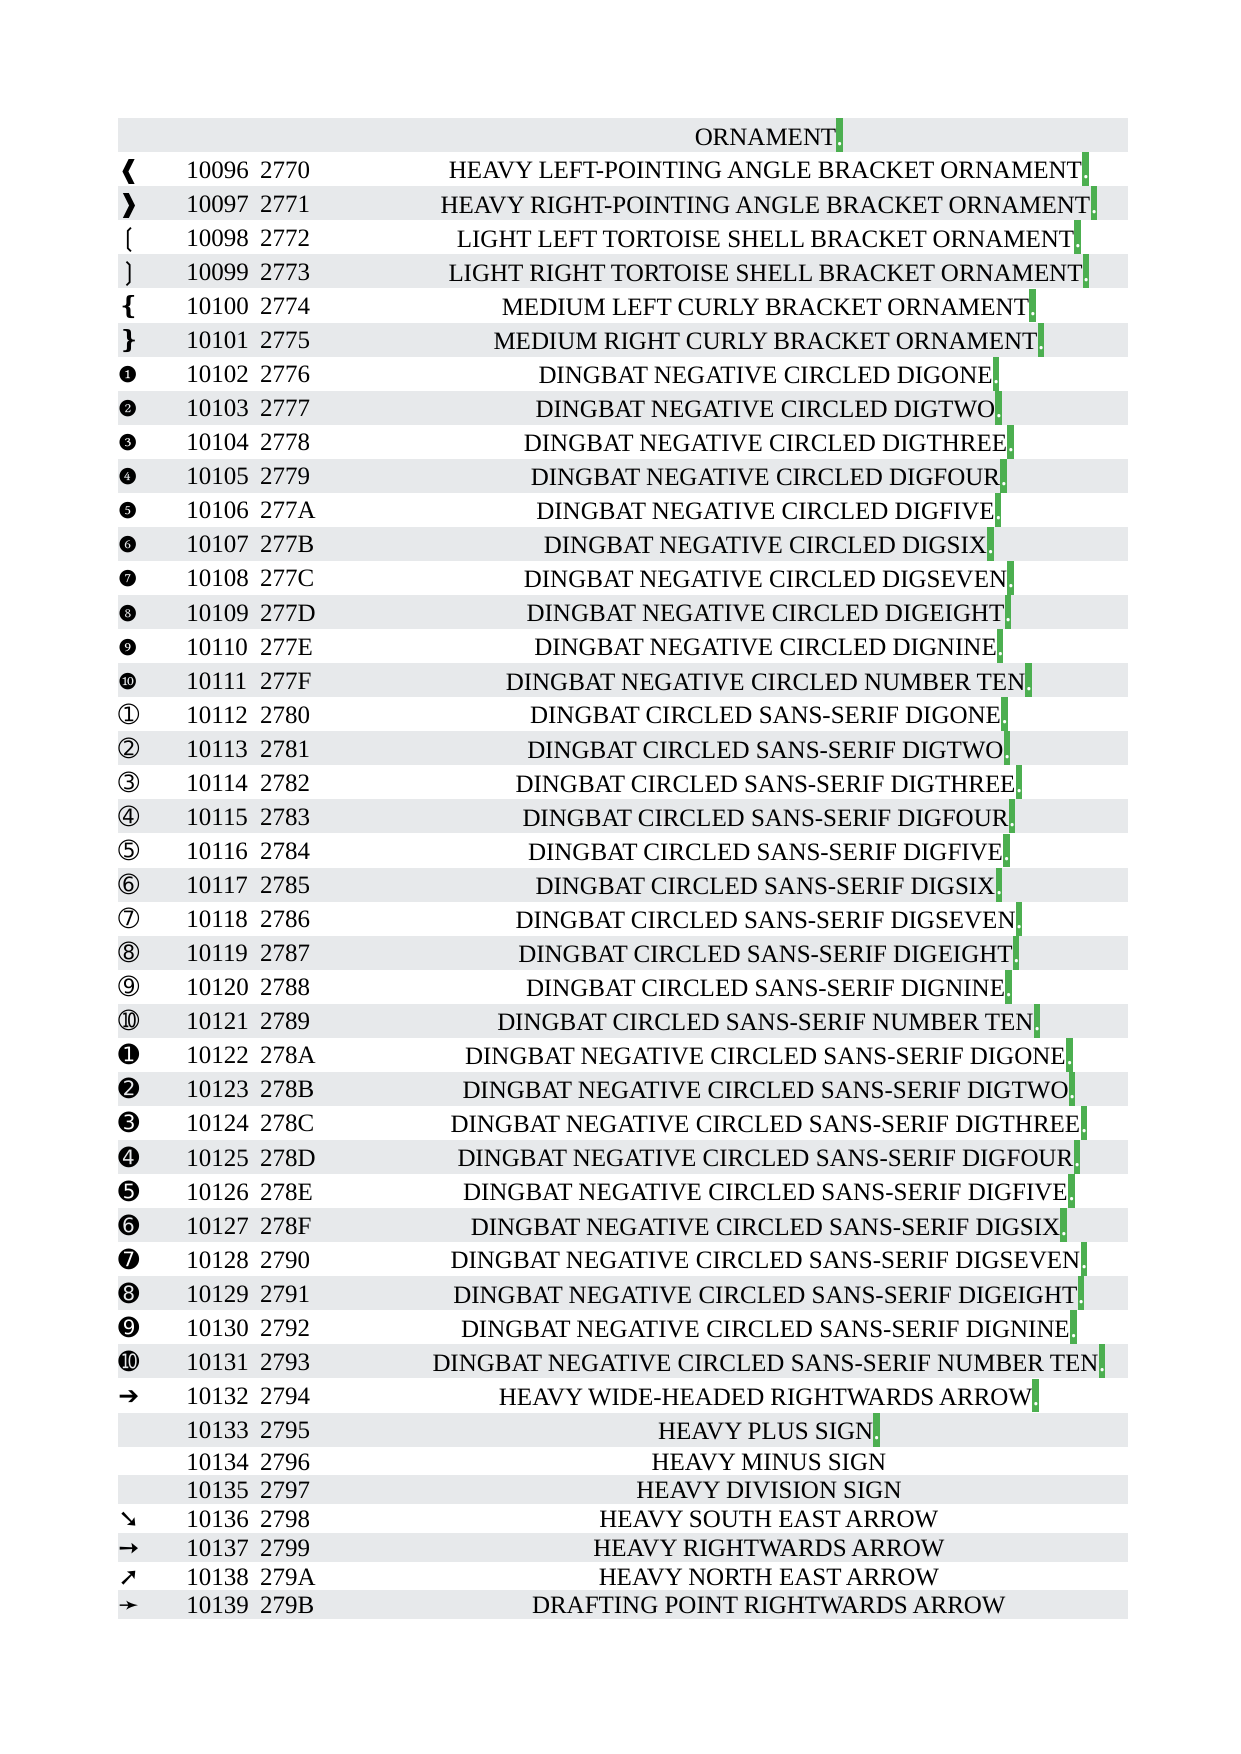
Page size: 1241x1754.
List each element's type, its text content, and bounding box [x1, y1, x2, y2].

table_cell ❲ [118, 220, 186, 254]
table_cell ➙ [118, 1533, 186, 1562]
table_cell 10126 [186, 1174, 260, 1208]
table_cell [333, 1344, 410, 1378]
table_cell ➌ [118, 1106, 186, 1140]
table_cell [333, 902, 410, 936]
table_cell [333, 254, 410, 288]
table_cell 2793 [260, 1344, 332, 1378]
table_cell ➋ [118, 1072, 186, 1106]
table_cell 277F [260, 663, 332, 697]
table_cell 2790 [260, 1242, 332, 1276]
table_cell ➗ [118, 1475, 186, 1504]
table_cell 10102 [186, 357, 260, 391]
table_cell ➊ [118, 1038, 186, 1072]
table_cell DINGBAT NEGATIVE CIRCLED SANS-SERIF DIGONE. [410, 1038, 1128, 1072]
table_cell [333, 1310, 410, 1344]
table_cell ❳ [118, 254, 186, 288]
table_cell 2788 [260, 970, 332, 1004]
table_cell 10116 [186, 834, 260, 867]
table_cell LIGHT LEFT TORTOISE SHELL BRACKET ORNAMENT. [410, 220, 1128, 254]
table_cell ❸ [118, 425, 186, 459]
table_cell 2797 [260, 1475, 332, 1504]
table_cell [333, 1072, 410, 1106]
table_cell [333, 527, 410, 561]
table_cell DINGBAT NEGATIVE CIRCLED DIGFOUR. [410, 459, 1128, 493]
table_cell 10113 [186, 731, 260, 765]
table_cell [333, 1379, 410, 1412]
table_cell [333, 118, 410, 152]
table_cell [333, 663, 410, 697]
table_cell 10096 [186, 152, 260, 186]
table_cell [333, 1475, 410, 1504]
table_cell HEAVY MINUS SIGN [410, 1447, 1128, 1475]
table_cell 2779 [260, 459, 332, 493]
table_cell 2782 [260, 765, 332, 799]
table_cell 2775 [260, 323, 332, 357]
table_cell 2799 [260, 1533, 332, 1562]
table_cell ❽ [118, 595, 186, 629]
table_cell [333, 357, 410, 391]
table_cell 277D [260, 595, 332, 629]
table_cell ➒ [118, 1310, 186, 1344]
table_cell HEAVY DIVISION SIGN [410, 1475, 1128, 1504]
table_cell 10099 [186, 254, 260, 288]
table_cell [333, 186, 410, 220]
table_cell ❰ [118, 152, 186, 186]
table_cell [333, 595, 410, 629]
table_cell 2780 [260, 697, 332, 731]
table_cell 277C [260, 561, 332, 595]
table_cell HEAVY RIGHTWARDS ARROW [410, 1533, 1128, 1562]
table_cell ➄ [118, 834, 186, 867]
table_cell [333, 1447, 410, 1475]
table_cell 10107 [186, 527, 260, 561]
table_cell DINGBAT NEGATIVE CIRCLED DIGTHREE. [410, 425, 1128, 459]
table_cell DINGBAT CIRCLED SANS-SERIF DIGONE. [410, 697, 1128, 731]
table_cell MEDIUM RIGHT CURLY BRACKET ORNAMENT. [410, 323, 1128, 357]
table_cell DINGBAT NEGATIVE CIRCLED SANS-SERIF DIGTHREE. [410, 1106, 1128, 1140]
table_cell DINGBAT NEGATIVE CIRCLED DIGTWO. [410, 391, 1128, 425]
table_cell ❾ [118, 629, 186, 663]
table_cell ➆ [118, 902, 186, 936]
table_cell ❿ [118, 663, 186, 697]
table_cell 10134 [186, 1447, 260, 1475]
table_cell ❱ [118, 186, 186, 220]
table_cell [260, 118, 332, 152]
table_cell LIGHT RIGHT TORTOISE SHELL BRACKET ORNAMENT. [410, 254, 1128, 288]
table_cell ➛ [118, 1590, 186, 1619]
table_cell DINGBAT NEGATIVE CIRCLED DIGNINE. [410, 629, 1128, 663]
table_cell [333, 1038, 410, 1072]
table_cell 10137 [186, 1533, 260, 1562]
table_cell 2787 [260, 936, 332, 970]
table_cell [333, 629, 410, 663]
table_cell 278E [260, 1174, 332, 1208]
table_cell DINGBAT NEGATIVE CIRCLED DIGONE. [410, 357, 1128, 391]
table_cell 278F [260, 1208, 332, 1242]
table_cell 10135 [186, 1475, 260, 1504]
table_cell [333, 1106, 410, 1140]
table_cell 10127 [186, 1208, 260, 1242]
table_cell 2774 [260, 289, 332, 322]
table_cell ➖ [118, 1447, 186, 1475]
table_cell ➀ [118, 697, 186, 731]
table_cell [333, 1276, 410, 1310]
table_cell 2796 [260, 1447, 332, 1475]
table_cell 2771 [260, 186, 332, 220]
table_cell [333, 936, 410, 970]
table_cell 10105 [186, 459, 260, 493]
table_cell 277E [260, 629, 332, 663]
table_cell 10098 [186, 220, 260, 254]
table_cell 279A [260, 1562, 332, 1590]
table_cell 10139 [186, 1590, 260, 1619]
table_cell 10112 [186, 697, 260, 731]
table_cell 2789 [260, 1004, 332, 1038]
table_cell 10100 [186, 289, 260, 322]
table_cell 10118 [186, 902, 260, 936]
table_cell 10117 [186, 868, 260, 902]
table_cell ❹ [118, 459, 186, 493]
table_cell 2772 [260, 220, 332, 254]
table_cell DINGBAT CIRCLED SANS-SERIF DIGFIVE. [410, 834, 1128, 867]
table_cell 10136 [186, 1504, 260, 1533]
table_cell 10114 [186, 765, 260, 799]
table_cell [333, 1174, 410, 1208]
table_cell DINGBAT NEGATIVE CIRCLED SANS-SERIF DIGNINE. [410, 1310, 1128, 1344]
table_cell [333, 834, 410, 867]
table_cell 10110 [186, 629, 260, 663]
table_cell 10108 [186, 561, 260, 595]
table_cell ➍ [118, 1140, 186, 1174]
table_cell ➉ [118, 1004, 186, 1038]
table_cell [333, 493, 410, 527]
table_cell ❺ [118, 493, 186, 527]
table_cell 2773 [260, 254, 332, 288]
table_cell DINGBAT CIRCLED SANS-SERIF DIGSEVEN. [410, 902, 1128, 936]
table_cell 10123 [186, 1072, 260, 1106]
table_cell 10120 [186, 970, 260, 1004]
table_cell ORNAMENT. [410, 118, 1128, 152]
table_cell 10125 [186, 1140, 260, 1174]
table_cell ➏ [118, 1208, 186, 1242]
table_cell [333, 1242, 410, 1276]
table_cell 2776 [260, 357, 332, 391]
table_cell HEAVY PLUS SIGN. [410, 1413, 1128, 1447]
table_cell 2778 [260, 425, 332, 459]
table_cell [333, 391, 410, 425]
table_cell 10128 [186, 1242, 260, 1276]
table_cell DINGBAT NEGATIVE CIRCLED SANS-SERIF DIGFIVE. [410, 1174, 1128, 1208]
table_cell DINGBAT NEGATIVE CIRCLED SANS-SERIF DIGSIX. [410, 1208, 1128, 1242]
table_cell DINGBAT NEGATIVE CIRCLED DIGFIVE. [410, 493, 1128, 527]
table_cell ❴ [118, 289, 186, 322]
table_cell 2792 [260, 1310, 332, 1344]
table_cell [333, 323, 410, 357]
table_cell [333, 220, 410, 254]
table_cell HEAVY RIGHT-POINTING ANGLE BRACKET ORNAMENT. [410, 186, 1128, 220]
table_cell 2770 [260, 152, 332, 186]
table_cell 2781 [260, 731, 332, 765]
table_cell DINGBAT NEGATIVE CIRCLED NUMBER TEN. [410, 663, 1128, 697]
table_cell [333, 1004, 410, 1038]
table_cell HEAVY LEFT-POINTING ANGLE BRACKET ORNAMENT. [410, 152, 1128, 186]
table_cell DINGBAT NEGATIVE CIRCLED SANS-SERIF DIGFOUR. [410, 1140, 1128, 1174]
table_cell ➇ [118, 936, 186, 970]
table_cell 2785 [260, 868, 332, 902]
table_cell 10138 [186, 1562, 260, 1590]
table_cell [333, 425, 410, 459]
table_cell DINGBAT NEGATIVE CIRCLED SANS-SERIF DIGEIGHT. [410, 1276, 1128, 1310]
table_cell ➔ [118, 1379, 186, 1412]
table_cell 10132 [186, 1379, 260, 1412]
table_cell 10115 [186, 799, 260, 833]
table_cell DINGBAT NEGATIVE CIRCLED SANS-SERIF NUMBER TEN. [410, 1344, 1128, 1378]
table_cell [333, 1533, 410, 1562]
table_cell 10129 [186, 1276, 260, 1310]
table_cell [333, 1590, 410, 1619]
table_cell 277A [260, 493, 332, 527]
table_cell [333, 799, 410, 833]
table_cell DINGBAT CIRCLED SANS-SERIF DIGFOUR. [410, 799, 1128, 833]
table_cell DINGBAT CIRCLED SANS-SERIF DIGEIGHT. [410, 936, 1128, 970]
table_cell ➑ [118, 1276, 186, 1310]
table_cell 10121 [186, 1004, 260, 1038]
table_cell 278D [260, 1140, 332, 1174]
table_cell ➐ [118, 1242, 186, 1276]
table_cell [333, 1413, 410, 1447]
table_cell 2783 [260, 799, 332, 833]
table_cell [333, 731, 410, 765]
table_cell [333, 970, 410, 1004]
table_cell 10124 [186, 1106, 260, 1140]
table_cell 10104 [186, 425, 260, 459]
table_cell ➂ [118, 765, 186, 799]
table_cell 2777 [260, 391, 332, 425]
table_cell 279B [260, 1590, 332, 1619]
table_cell 2786 [260, 902, 332, 936]
table_cell 10133 [186, 1413, 260, 1447]
table_cell MEDIUM LEFT CURLY BRACKET ORNAMENT. [410, 289, 1128, 322]
table_cell 278B [260, 1072, 332, 1106]
table_cell [333, 561, 410, 595]
table_cell [333, 289, 410, 322]
table_cell [333, 765, 410, 799]
table_cell [333, 868, 410, 902]
table_cell DINGBAT CIRCLED SANS-SERIF DIGSIX. [410, 868, 1128, 902]
table_cell [333, 1504, 410, 1533]
table_cell HEAVY WIDE-HEADED RIGHTWARDS ARROW. [410, 1379, 1128, 1412]
table_cell DINGBAT CIRCLED SANS-SERIF DIGTWO. [410, 731, 1128, 765]
table_cell ➅ [118, 868, 186, 902]
table_cell HEAVY SOUTH EAST ARROW [410, 1504, 1128, 1533]
table_cell DINGBAT CIRCLED SANS-SERIF DIGNINE. [410, 970, 1128, 1004]
table_cell DRAFTING POINT RIGHTWARDS ARROW [410, 1590, 1128, 1619]
table_cell DINGBAT NEGATIVE CIRCLED DIGSIX. [410, 527, 1128, 561]
table_cell 10131 [186, 1344, 260, 1378]
table_cell [186, 118, 260, 152]
table_cell DINGBAT CIRCLED SANS-SERIF DIGTHREE. [410, 765, 1128, 799]
table_cell DINGBAT CIRCLED SANS-SERIF NUMBER TEN. [410, 1004, 1128, 1038]
table_cell HEAVY NORTH EAST ARROW [410, 1562, 1128, 1590]
table_cell DINGBAT NEGATIVE CIRCLED DIGEIGHT. [410, 595, 1128, 629]
table_cell ❷ [118, 391, 186, 425]
table_cell ➚ [118, 1562, 186, 1590]
table_cell 10103 [186, 391, 260, 425]
table_cell 10097 [186, 186, 260, 220]
table_cell ➃ [118, 799, 186, 833]
table_cell ➘ [118, 1504, 186, 1533]
table_cell [333, 1208, 410, 1242]
table_cell ➓ [118, 1344, 186, 1378]
table_cell DINGBAT NEGATIVE CIRCLED SANS-SERIF DIGTWO. [410, 1072, 1128, 1106]
table_cell 10119 [186, 936, 260, 970]
table_cell 10109 [186, 595, 260, 629]
table_cell 10106 [186, 493, 260, 527]
table_cell 2791 [260, 1276, 332, 1310]
table_cell 278C [260, 1106, 332, 1140]
table_cell [333, 1140, 410, 1174]
table_cell DINGBAT NEGATIVE CIRCLED SANS-SERIF DIGSEVEN. [410, 1242, 1128, 1276]
table_cell 2784 [260, 834, 332, 867]
table_cell 10130 [186, 1310, 260, 1344]
table_cell 10111 [186, 663, 260, 697]
table_cell ➕ [118, 1413, 186, 1447]
table_cell 10101 [186, 323, 260, 357]
table_cell ❶ [118, 357, 186, 391]
table_cell [333, 1562, 410, 1590]
table_cell ➁ [118, 731, 186, 765]
table_cell ➈ [118, 970, 186, 1004]
table_cell ❼ [118, 561, 186, 595]
table_cell 2795 [260, 1413, 332, 1447]
table_cell 10122 [186, 1038, 260, 1072]
table_cell ❵ [118, 323, 186, 357]
table_cell [333, 697, 410, 731]
table_cell 277B [260, 527, 332, 561]
table_cell 2798 [260, 1504, 332, 1533]
table_cell ➎ [118, 1174, 186, 1208]
table_cell ❻ [118, 527, 186, 561]
table_cell [333, 459, 410, 493]
table_cell 278A [260, 1038, 332, 1072]
table_cell [333, 152, 410, 186]
table_cell [118, 118, 186, 152]
table_cell DINGBAT NEGATIVE CIRCLED DIGSEVEN. [410, 561, 1128, 595]
table_cell 2794 [260, 1379, 332, 1412]
